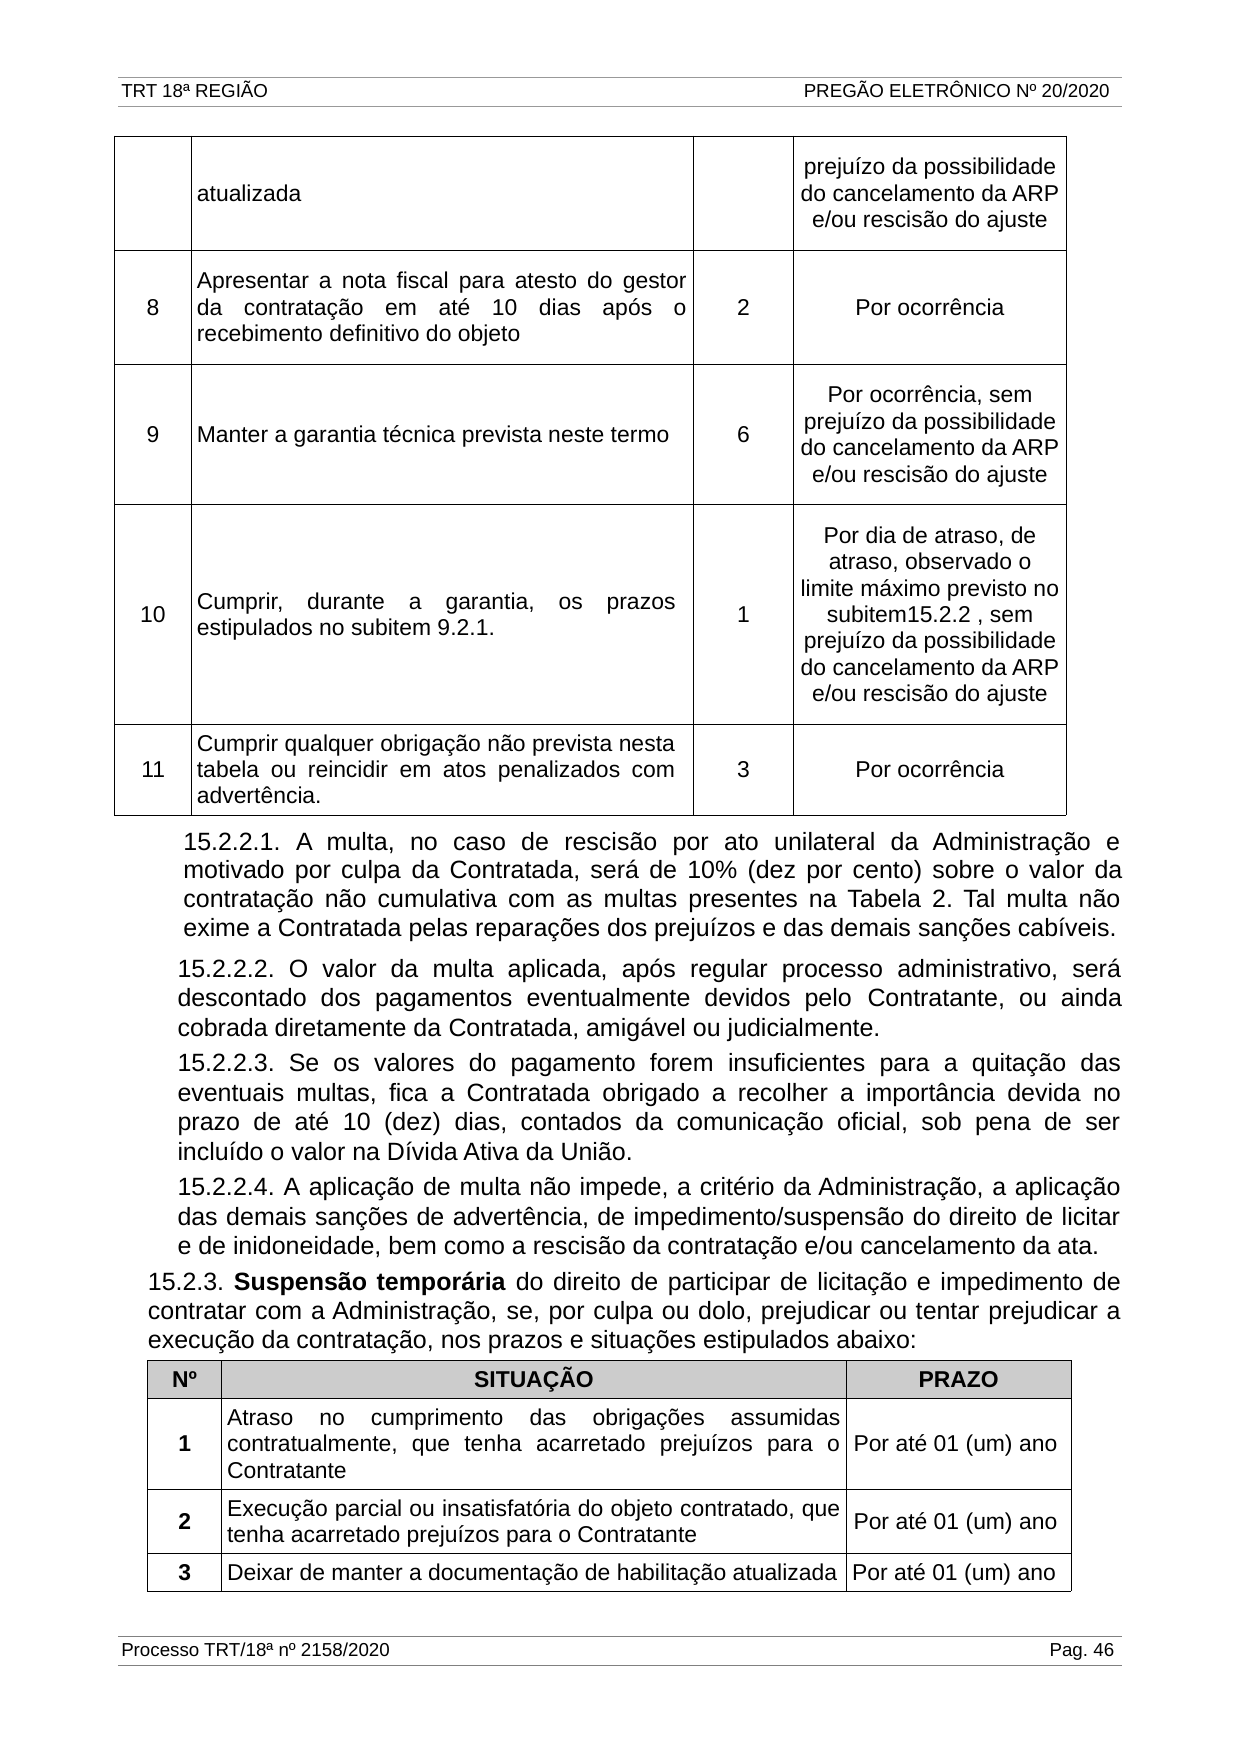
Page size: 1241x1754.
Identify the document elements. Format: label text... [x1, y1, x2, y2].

table_cell Manter a garantia técnica prevista neste termo [192, 365, 693, 504]
table_cell 11 [115, 725, 191, 814]
table_header SITUAÇÃO [222, 1361, 846, 1398]
table_cell Por dia de atraso, de atraso, observado o limite máximo previsto no subitem15.2.2 , sem prejuízo da possibilidade do cancelamento da ARP e/ou rescisão do ajuste [794, 505, 1066, 724]
table_cell [115, 137, 191, 250]
table_cell prejuízo da possibilidade do cancelamento da ARP e/ou rescisão do ajuste [794, 137, 1066, 250]
table_header Nº [148, 1361, 221, 1398]
table_cell 6 [694, 365, 793, 504]
table_cell atualizada [192, 137, 693, 250]
table_cell 2 [694, 251, 793, 364]
text 15.2.2.2. O valor da multa aplicada, após regular processo administrativo, será descontado dos pagamentos eventualmente devidos pelo Contratante, ou ainda cobrada diretamente da Contratada, amigável ou judicialmente. [177, 953, 1122, 1042]
table_cell Por ocorrência [794, 725, 1066, 814]
text 15.2.2.4. A aplicação de multa não impede, a critério da Administração, a aplicação das demais sanções de advertência, de impedimento/suspensão do direito de licitar e de inidoneidade, bem como a rescisão da contratação e/ou cancelamento da ata. [177, 1171, 1122, 1260]
table_cell Por até 01 (um) ano [847, 1554, 1071, 1591]
table_cell 9 [115, 365, 191, 504]
table_cell Deixar de manter a documentação de habilitação atualizada [222, 1554, 846, 1591]
table_cell [694, 137, 793, 250]
table_cell 3 [694, 725, 793, 814]
table_cell Por até 01 (um) ano [847, 1490, 1071, 1553]
table_cell 1 [694, 505, 793, 724]
table_cell 10 [115, 505, 191, 724]
table_cell Cumprir, durante a garantia, os prazos estipulados no subitem 9.2.1. [192, 505, 693, 724]
table_cell 8 [115, 251, 191, 364]
table_header PRAZO [847, 1361, 1071, 1398]
table_cell Cumprir qualquer obrigação não prevista nesta tabela ou reincidir em atos penalizados com advertência. [192, 725, 693, 814]
text 15.2.3. Suspensão temporária do direito de participar de licitação e impedimento de contratar com a Administração, se, por culpa ou dolo, prejudicar ou tentar prejudicar a execução da contratação, nos prazos e situações estipulados abaixo: [148, 1266, 1122, 1354]
table_cell Por ocorrência, sem prejuízo da possibilidade do cancelamento da ARP e/ou rescisão do ajuste [794, 365, 1066, 504]
text 15.2.2.3. Se os valores do pagamento forem insuficientes para a quitação das eventuais multas, fica a Contratada obrigado a recolher a importância devida no prazo de até 10 (dez) dias, contados da comunicação oficial, sob pena de ser incluído o valor na Dívida Ativa da União. [177, 1048, 1122, 1166]
table_cell 3 [148, 1554, 221, 1591]
table_cell Atraso no cumprimento das obrigações assumidas contratualmente, que tenha acarretado prejuízos para o Contratante [222, 1399, 846, 1489]
table_cell 1 [148, 1399, 221, 1489]
text 15.2.2.1. A multa, no caso de rescisão por ato unilateral da Administração e motivado por culpa da Contratada, será de 10% (dez por cento) sobre o valor da contratação não cumulativa com as multas presentes na Tabela 2. Tal multa não exime a Contratada pelas reparações dos prejuízos e das demais sanções cabíveis. [183, 826, 1122, 941]
table_cell Por até 01 (um) ano [847, 1399, 1071, 1489]
table_cell Apresentar a nota fiscal para atesto do gestor da contratação em até 10 dias após o recebimento definitivo do objeto [192, 251, 693, 364]
table_cell Por ocorrência [794, 251, 1066, 364]
table_cell 2 [148, 1490, 221, 1553]
table_cell Execução parcial ou insatisfatória do objeto contratado, que tenha acarretado prejuízos para o Contratante [222, 1490, 846, 1553]
